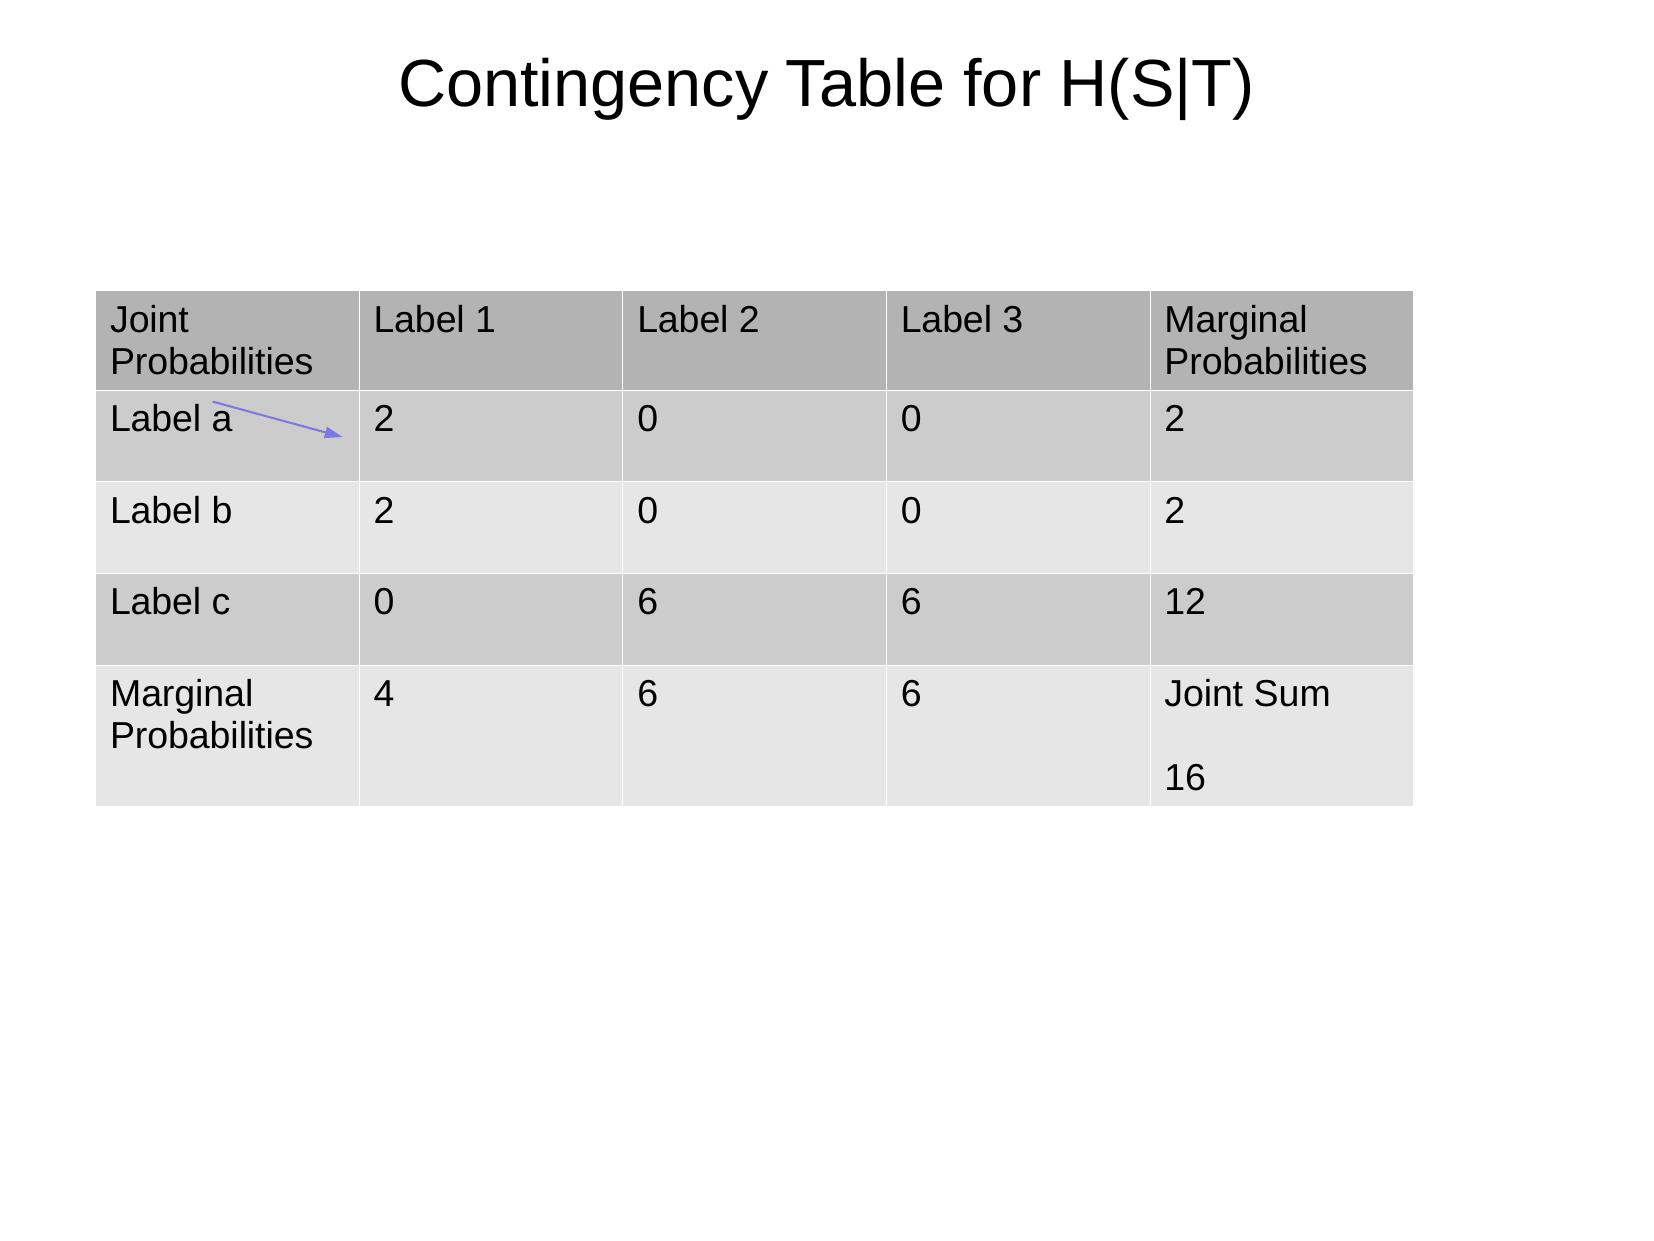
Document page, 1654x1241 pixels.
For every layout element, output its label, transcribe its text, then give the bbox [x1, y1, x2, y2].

table_header Marginal Probabilities [1151, 291, 1413, 390]
table_cell 6 [887, 574, 1150, 665]
table_cell Label a [96, 391, 359, 481]
table_cell 2 [1151, 391, 1413, 481]
table_cell 4 [360, 666, 622, 806]
table_cell 0 [887, 391, 1150, 481]
table_cell 0 [360, 574, 622, 665]
table_cell 6 [623, 574, 886, 665]
table_cell 2 [360, 391, 622, 481]
table_cell 2 [360, 482, 622, 573]
table_cell Label b [96, 482, 359, 573]
table_cell Joint Sum 16 [1151, 666, 1413, 806]
table_cell 2 [1151, 482, 1413, 573]
table_cell 0 [623, 482, 886, 573]
table_cell 12 [1151, 574, 1413, 665]
table_header Joint Probabilities [96, 291, 359, 390]
table_cell 6 [887, 666, 1150, 806]
table_cell 0 [623, 391, 886, 481]
table_cell Marginal Probabilities [96, 666, 359, 806]
table_header Label 1 [360, 291, 622, 390]
table_header Label 2 [623, 291, 886, 390]
title Contingency Table for H(S|T) [82, 0, 1571, 338]
table_header Label 3 [887, 291, 1150, 390]
table_cell 6 [623, 666, 886, 806]
table_cell Label c [96, 574, 359, 665]
table_cell 0 [887, 482, 1150, 573]
